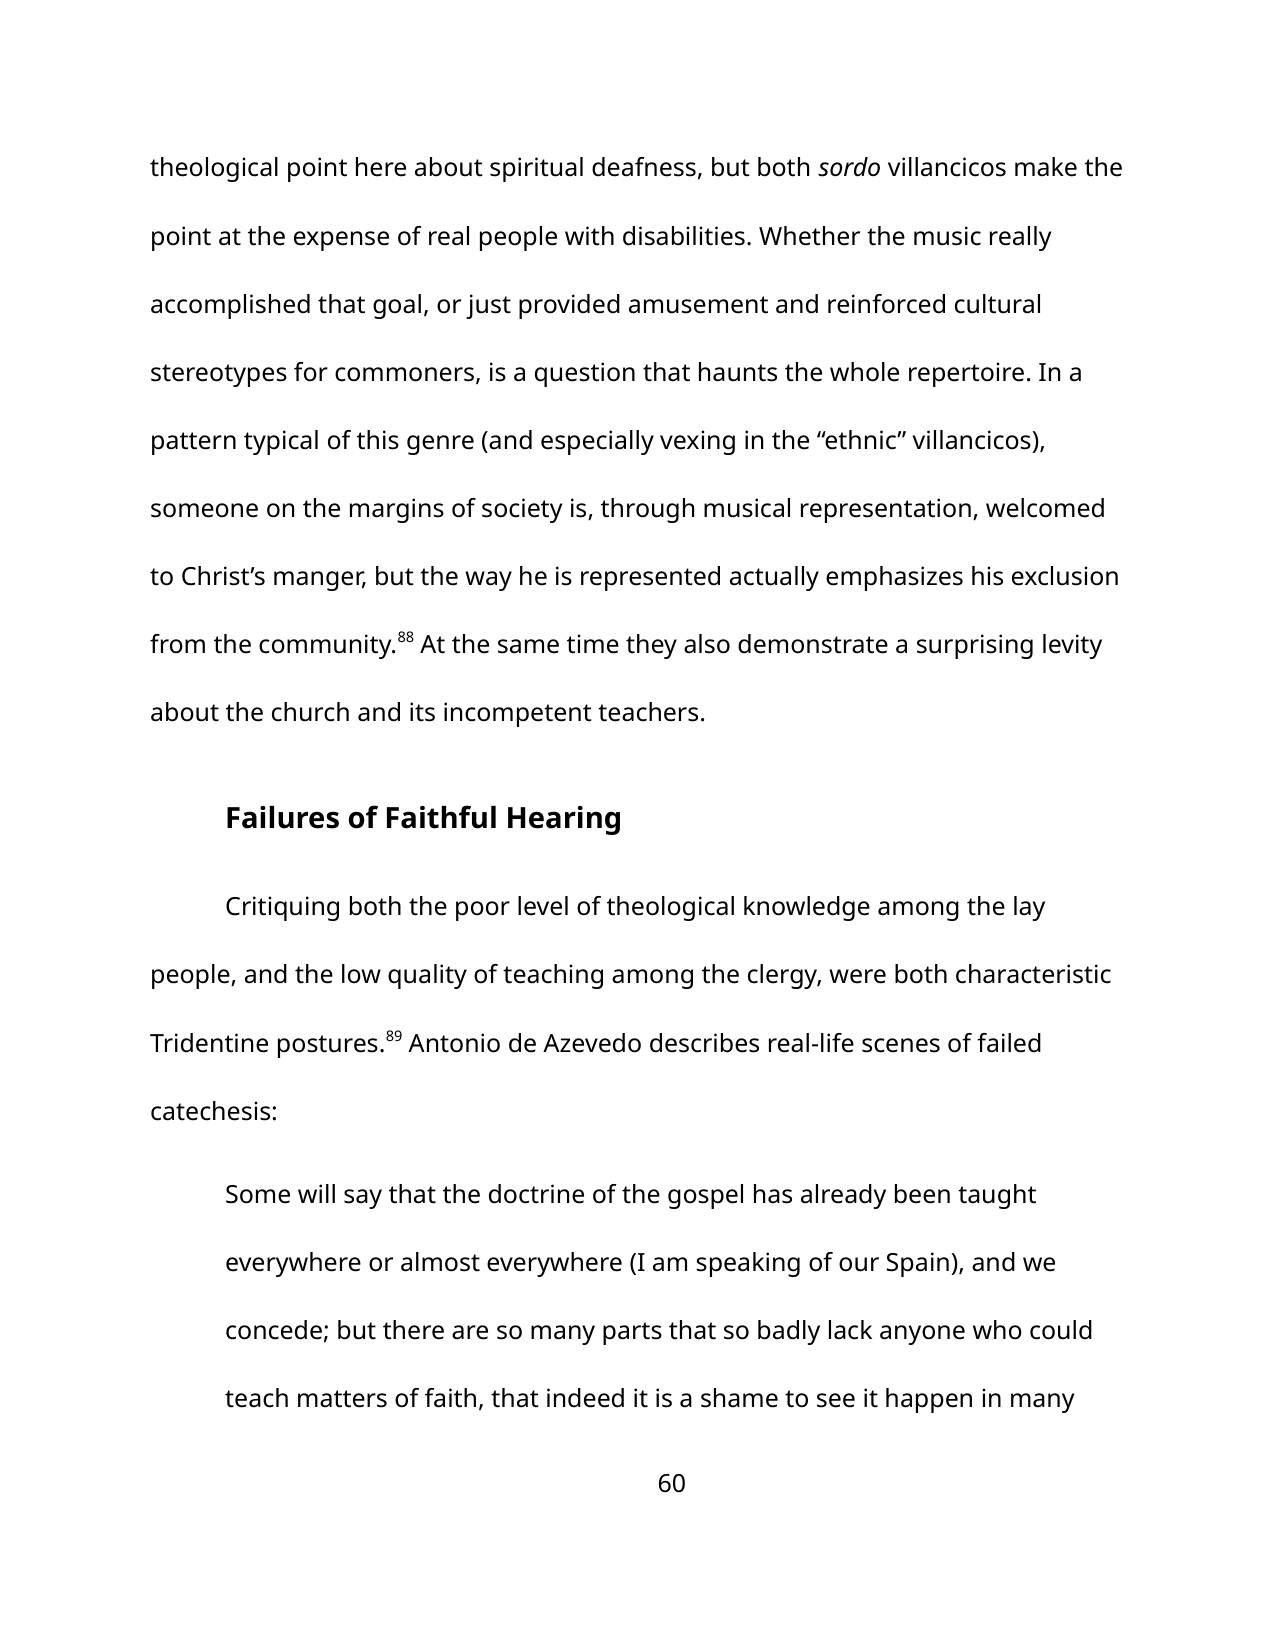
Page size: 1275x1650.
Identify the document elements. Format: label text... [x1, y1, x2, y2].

subtitle Failures of Faithful Hearing [150, 797, 1125, 837]
text theological point here about spiritual deafness, but both sordo villancicos make the point at the expense of real people with disabilities. Whether the music really accomplished that goal, or just provided amusement and reinforced cultural stereotypes for commoners, is a question that haunts the whole repertoire. In a pattern typical of this genre (and especially vexing in the “ethnic” villancicos), someone on the margins of society is, through musical representation, welcomed to Christ’s manger, but the way he is represented actually emphasizes his exclusion from the community. At the same time they also demonstrate a surprising levity about the church and its incompetent teachers. [150, 150, 1125, 729]
text Some will say that the doctrine of the gospel has already been taught everywhere or almost everywhere (I am speaking of our Spain), and we concede; but there are so many parts that so badly lack anyone who could teach matters of faith, that indeed it is a shame to see it happen in many [225, 1176, 1125, 1415]
text Critiquing both the poor level of theological knowledge among the lay people, and the low quality of teaching among the clergy, were both characteristic Tridentine postures. Antonio de Azevedo describes real-life scenes of failed catechesis: [150, 889, 1125, 1127]
